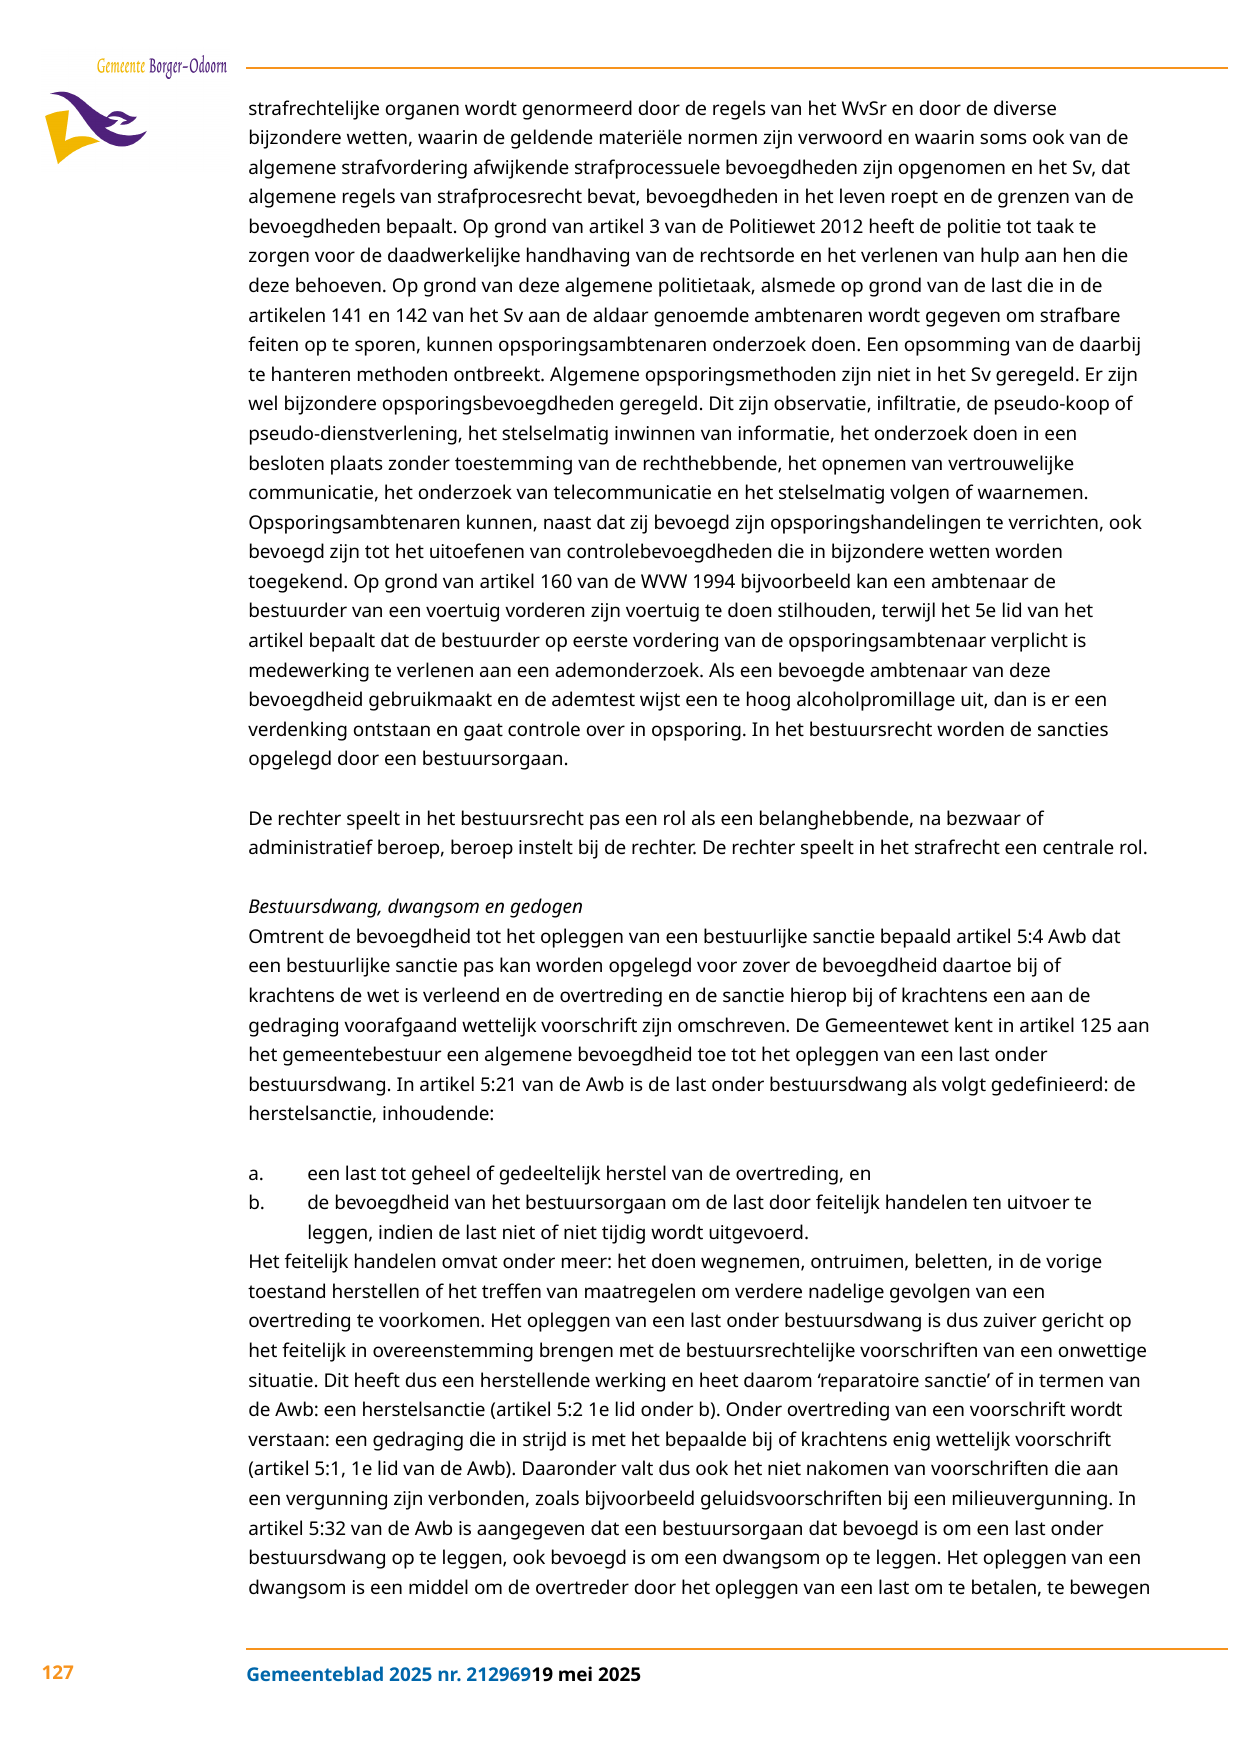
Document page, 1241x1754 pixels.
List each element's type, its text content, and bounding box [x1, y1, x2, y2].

text Omtrent de bevoegdheid tot het opleggen van een bestuurlijke sanctie bepaald artikel 5:4 Awb dat een bestuurlijke sanctie pas kan worden opgelegd voor zover de bevoegdheid daartoe bij of krachtens de wet is verleend en de overtreding en de sanctie hierop bij of krachtens een aan de gedraging voorafgaand wettelijk voorschrift zijn omschreven. De Gemeentewet kent in artikel 125 aan het gemeentebestuur een algemene bevoegdheid toe tot het opleggen van een last onder bestuursdwang. In artikel 5:21 van de Awb is de last onder bestuursdwang als volgt gedefinieerd: de herstelsanctie, inhoudende: [248, 923, 1152, 1126]
text Bestuursdwang, dwangsom en gedogen [248, 893, 1152, 919]
text Het feitelijk handelen omvat onder meer: het doen wegnemen, ontruimen, beletten, in de vorige toestand herstellen of het treffen van maatregelen om verdere nadelige gevolgen van een overtreding te voorkomen. Het opleggen van een last onder bestuursdwang is dus zuiver gericht op het feitelijk in overeenstemming brengen met de bestuursrechtelijke voorschriften van een onwettige situatie. Dit heeft dus een herstellende werking en heet daarom ‘reparatoire sanctie’ of in termen van de Awb: een herstelsanctie (artikel 5:2 1e lid onder b). Onder overtreding van een voorschrift wordt verstaan: een gedraging die in strijd is met het bepaalde bij of krachtens enig wettelijk voorschrift (artikel 5:1, 1e lid van de Awb). Daaronder valt dus ook het niet nakomen van voorschriften die aan een vergunning zijn verbonden, zoals bijvoorbeeld geluidsvoorschriften bij een milieuvergunning. In artikel 5:32 van de Awb is aangegeven dat een bestuursorgaan dat bevoegd is om een last onder bestuursdwang op te leggen, ook bevoegd is om een dwangsom op te leggen. Het opleggen van een dwangsom is een middel om de overtreder door het opleggen van een last om te betalen, te bewegen [248, 1248, 1152, 1600]
text De rechter speelt in het bestuursrecht pas een rol als een belanghebbende, na bezwaar of administratief beroep, beroep instelt bij de rechter. De rechter speelt in het strafrecht een centrale rol. [248, 805, 1152, 860]
list de bevoegdheid van het bestuursorgaan om de last door feitelijk handelen ten uitvoer te leggen, indien de last niet of niet tijdig wordt uitgevoerd. [248, 1189, 1152, 1245]
text strafrechtelijke organen wordt genormeerd door de regels van het WvSr en door de diverse bijzondere wetten, waarin de geldende materiële normen zijn verwoord en waarin soms ook van de algemene strafvordering afwijkende strafprocessuele bevoegdheden zijn opgenomen en het Sv, dat algemene regels van strafprocesrecht bevat, bevoegdheden in het leven roept en de grenzen van de bevoegdheden bepaalt. Op grond van artikel 3 van de Politiewet 2012 heeft de politie tot taak te zorgen voor de daadwerkelijke handhaving van de rechtsorde en het verlenen van hulp aan hen die deze behoeven. Op grond van deze algemene politietaak, alsmede op grond van de last die in de artikelen 141 en 142 van het Sv aan de aldaar genoemde ambtenaren wordt gegeven om strafbare feiten op te sporen, kunnen opsporingsambtenaren onderzoek doen. Een opsomming van de daarbij te hanteren methoden ontbreekt. Algemene opsporingsmethoden zijn niet in het Sv geregeld. Er zijn wel bijzondere opsporingsbevoegdheden geregeld. Dit zijn observatie, infiltratie, de pseudo-koop of pseudo-dienstverlening, het stelselmatig inwinnen van informatie, het onderzoek doen in een besloten plaats zonder toestemming van de rechthebbende, het opnemen van vertrouwelijke communicatie, het onderzoek van telecommunicatie en het stelselmatig volgen of waarnemen. Opsporingsambtenaren kunnen, naast dat zij bevoegd zijn opsporingshandelingen te verrichten, ook bevoegd zijn tot het uitoefenen van controlebevoegdheden die in bijzondere wetten worden toegekend. Op grond van artikel 160 van de WVW 1994 bijvoorbeeld kan een ambtenaar de bestuurder van een voertuig vorderen zijn voertuig te doen stilhouden, terwijl het 5e lid van het artikel bepaalt dat de bestuurder op eerste vordering van de opsporingsambtenaar verplicht is medewerking te verlenen aan een ademonderzoek. Als een bevoegde ambtenaar van deze bevoegdheid gebruikmaakt en de ademtest wijst een te hoog alcoholpromillage uit, dan is er een verdenking ontstaan en gaat controle over in opsporing. In het bestuursrecht worden de sancties opgelegd door een bestuursorgaan. [248, 95, 1152, 771]
list een last tot geheel of gedeeltelijk herstel van de overtreding, en [248, 1160, 1152, 1186]
picture [41, 47, 231, 172]
